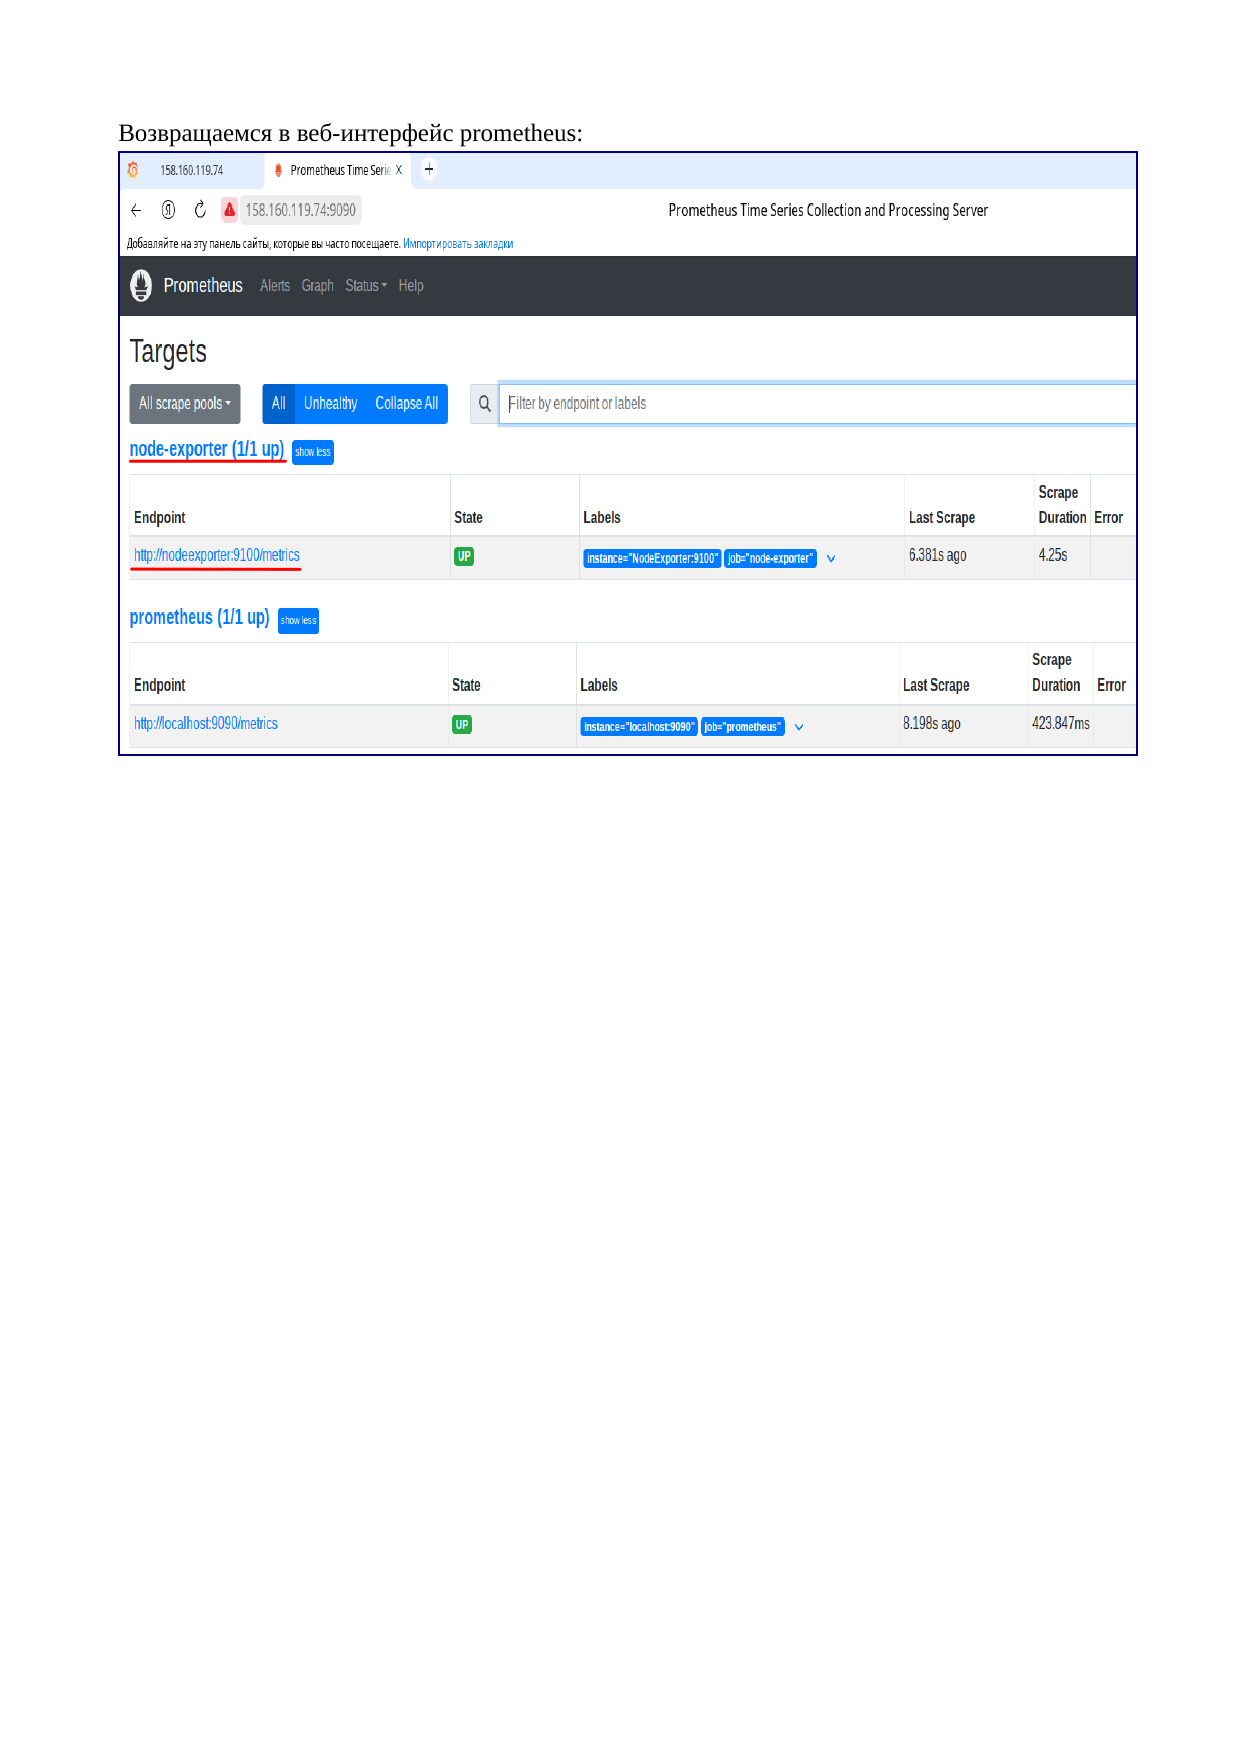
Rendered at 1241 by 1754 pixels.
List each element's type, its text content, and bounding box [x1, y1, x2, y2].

text Возвращаемся в веб-интерфейс prometheus: [118, 118, 1122, 151]
text [118, 756, 1122, 761]
picture [120, 153, 1136, 754]
